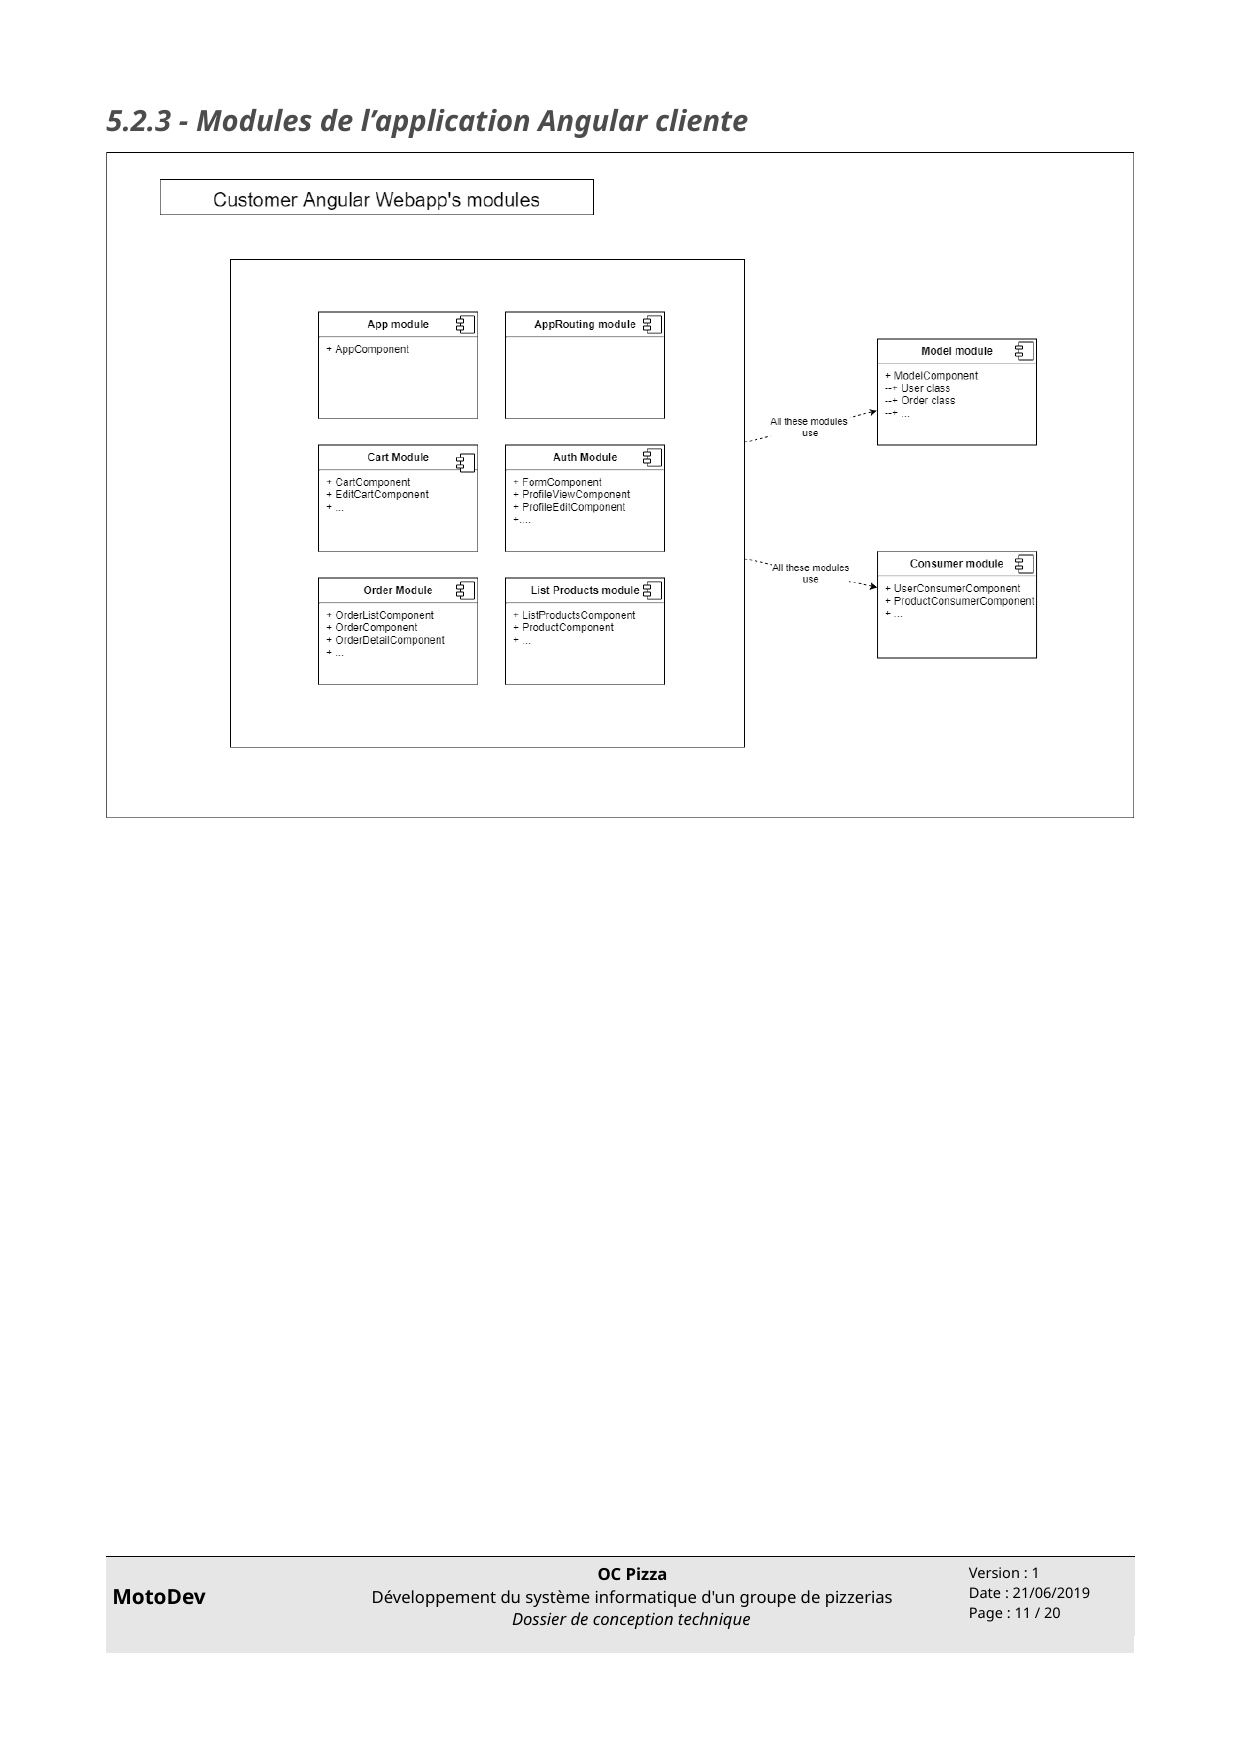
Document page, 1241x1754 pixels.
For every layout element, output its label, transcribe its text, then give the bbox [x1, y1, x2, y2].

subtitle Modules de l’application Angular cliente [106, 100, 1134, 140]
picture [106, 152, 1134, 818]
